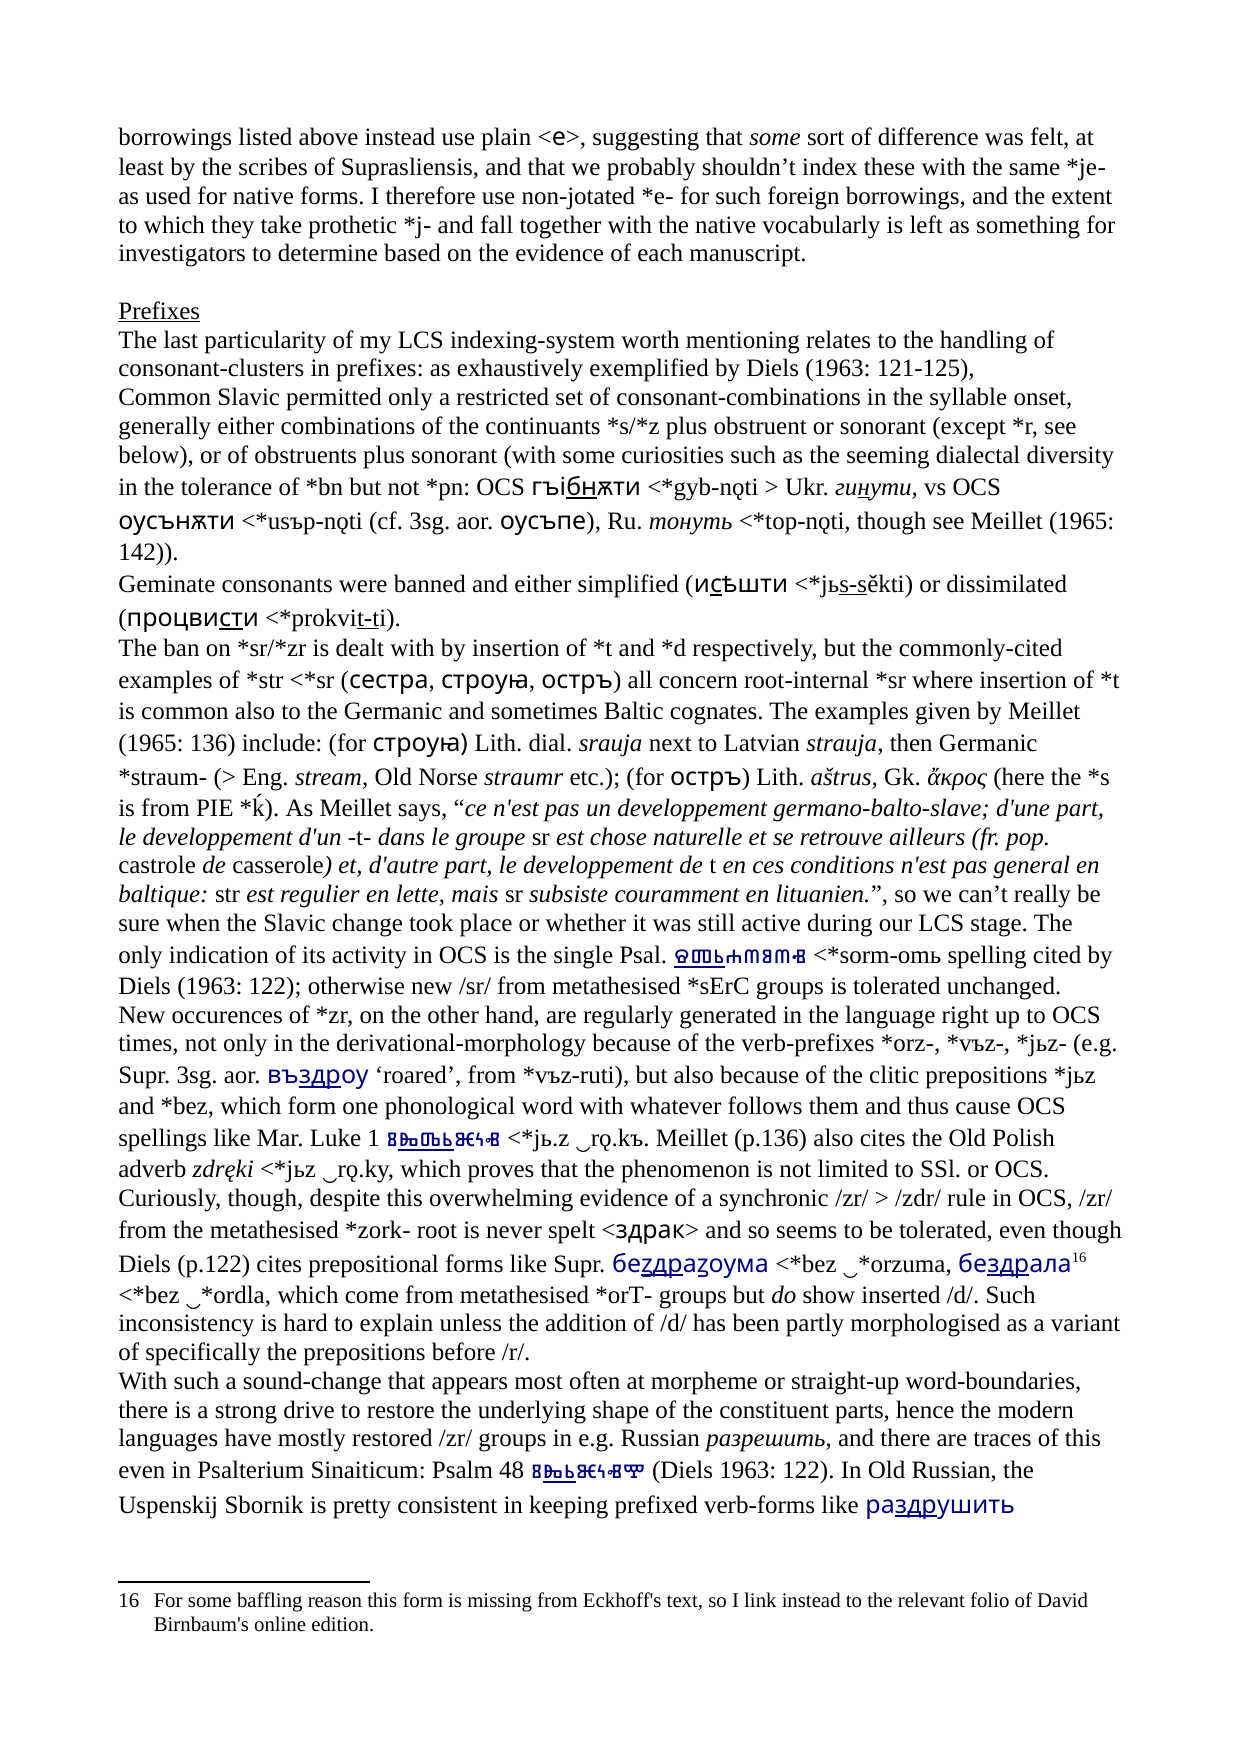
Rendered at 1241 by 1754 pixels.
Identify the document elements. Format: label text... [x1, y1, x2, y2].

text The last particularity of my LCS indexing-system worth mentioning relates to the handling of consonant-clusters in prefixes: as exhaustively exemplified by Diels (1963: 121-125), [118, 325, 1122, 382]
text borrowings listed above instead use plain <е>, suggesting that some sort of difference was felt, at least by the scribes of Suprasliensis, and that we probably shouldn’t index these with the same *je‑ as used for native forms. I therefore use non-jotated *e‑ for such foreign borrowings, and the extent to which they take prothetic *j‑ and fall together with the native vocabularly is left as something for investigators to determine based on the evidence of each manuscript. [118, 118, 1122, 267]
text New occurences of *zr, on the other hand, are regularly generated in the language right up to OCS times, not only in the derivational-morphology because of the verb-prefixes *orz‑, *vъz‑, *jьz‑ (e.g. Supr. 3sg. aor. въздроу ‘roared’, from *vъz-ruti), but also because of the clitic prepositions *jьz and *bez, which form one phonological word with whatever follows them and thus cause OCS spellings like Mar. Luke 1 ⰻⰸⰴⱃⱘⰽⱏ <*jь.z ‿rǫ.kъ. Meillet (p.136) also cites the Old Polish adverb zdręki <*jьz ‿rǫ.ky, which proves that the phenomenon is not limited to SSl. or OCS. Curiously, though, despite this overwhelming evidence of a synchronic /zr/ > /zdr/ rule in OCS, /zr/ from the metathesised *zork‑ root is never spelt <здрак> and so seems to be tolerated, even though Diels (p.122) cites prepositional forms like Supr. беꙁдраꙁоума <*bez ‿*orzuma, бездрала <*bez ‿*ordla, which come from metathesised *orT‑ groups but do show inserted /d/. Such inconsistency is hard to explain unless the addition of /d/ has been partly morphologised as a variant of specifically the prepositions before /r/. [118, 1000, 1122, 1366]
text With such a sound-change that appears most often at morpheme or straight-up word-boundaries, there is a strong drive to restore the underlying shape of the constituent parts, hence the modern languages have mostly restored /zr/ groups in e.g. Russian разрешить, and there are traces of this even in Psalterium Sinaiticum: Psalm 48 ⰻⰸⱃⱘⰽⱏⰹ (Diels 1963: 122). In Old Russian, the Uspenskij Sbornik is pretty consistent in keeping prefixed verb-forms like раздрушить [118, 1366, 1122, 1520]
text For some baffling reason this form is missing from Eckhoff's text, so I link instead to the relevant folio of David Birnbaum's online edition. [118, 1588, 1122, 1636]
text Prefixes [118, 296, 1122, 325]
text Common Slavic permitted only a restricted set of consonant-combinations in the syllable onset, generally either combinations of the continuants *s/*z plus obstruent or sonorant (except *r, see below), or of obstruents plus sonorant (with some curiosities such as the seeming dialectal diversity in the tolerance of *bn but not *pn: OCS гъібнѫти <*gyb-nǫti > Ukr. гинути, vs OCS оусънѫти <*usъp-nǫti (cf. 3sg. aor. оусъпе), Ru. тонуть <*top‑nǫti, though see Meillet (1965: 142)). [118, 382, 1122, 565]
text Geminate consonants were banned and either simplified (исѣшти <*jьs-sěkti) or dissimilated (процвисти <*prokvit-ti). [118, 565, 1122, 633]
text The ban on *sr/*zr is dealt with by insertion of *t and *d respectively, but the commonly-cited examples of *str <*sr (сестра, строуꙗ, остръ) all concern root-internal *sr where insertion of *t is common also to the Germanic and sometimes Baltic cognates. The examples given by Meillet (1965: 136) include: (for строуꙗ) Lith. dial. srauja next to Latvian strauja, then Germanic *straum‑ (> Eng. stream, Old Norse straumr etc.); (for остръ) Lith. aštrus, Gk. ἄκρος (here the *s is from PIE *ḱ). As Meillet says, “ce n'est pas un developpement germano-balto-slave; d'une part, le developpement d'un -t- dans le groupe sr est chose naturelle et se retrouve ailleurs (fr. pop. castrole de casserole) et, d'autre part, le developpement de t en ces conditions n'est pas general en baltique: str est regulier en lette, mais sr subsiste couramment en lituanien.”, so we can’t really be sure when the Slavic change took place or whether it was still active during our LCS stage. The only indication of its activity in OCS is the single Psal. ⱄⱅⱃⰰⰿⱁⰿⱐ <*sorm-omь spelling cited by Diels (1963: 122); otherwise new /sr/ from metathesised *sErC groups is tolerated unchanged. [118, 633, 1122, 1000]
